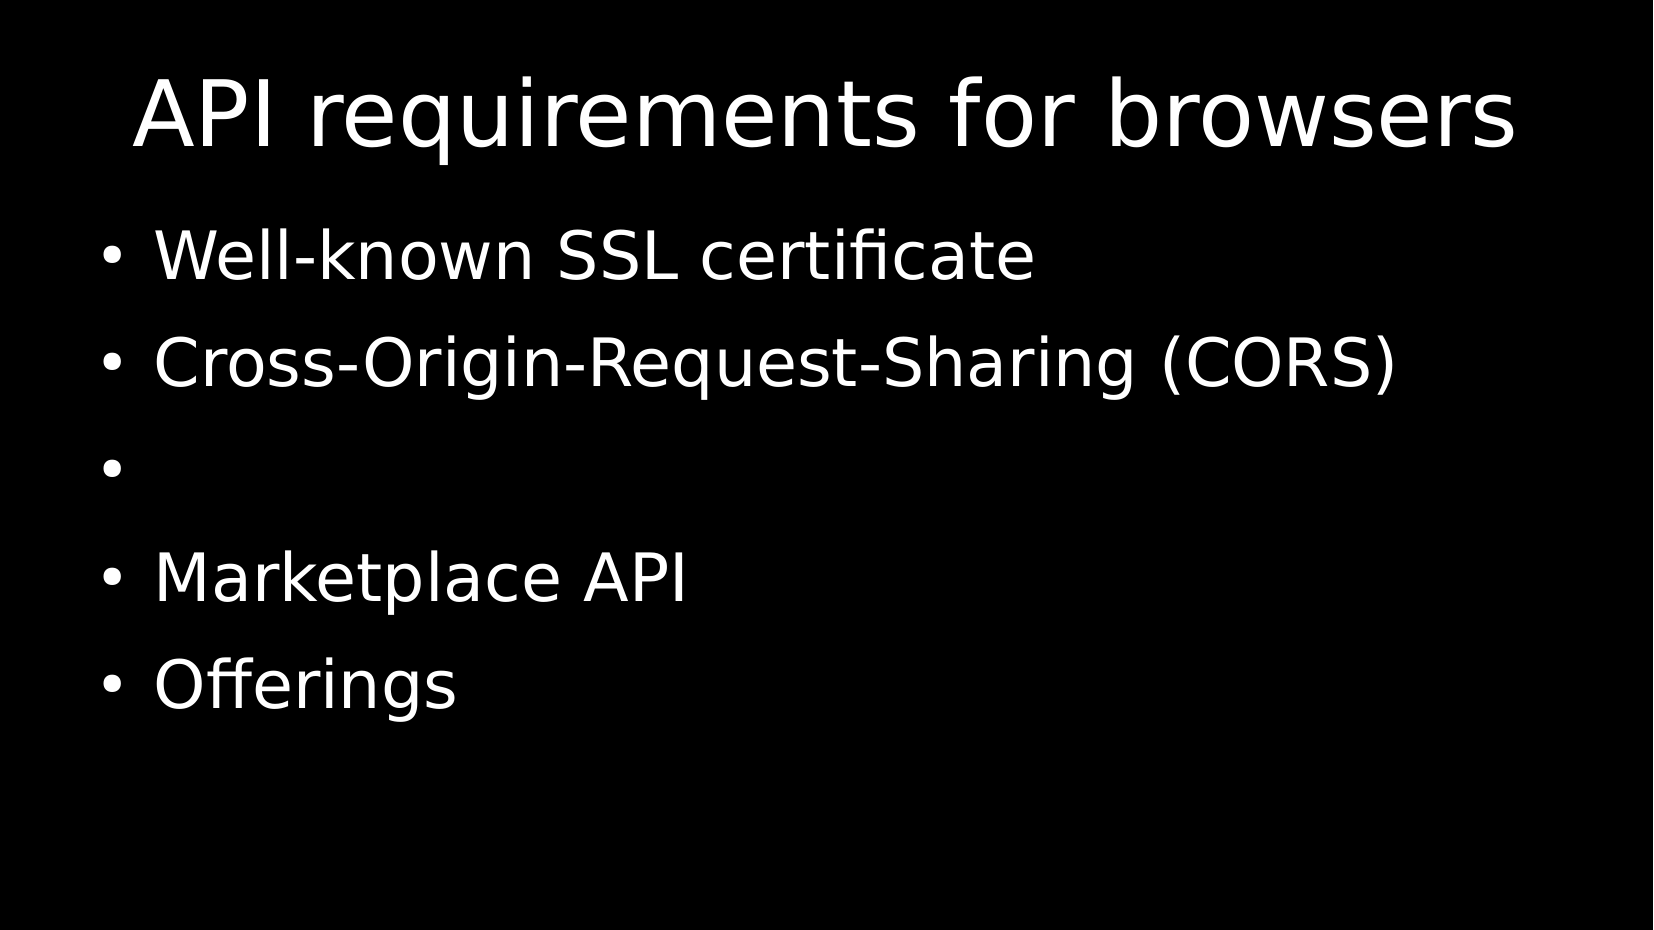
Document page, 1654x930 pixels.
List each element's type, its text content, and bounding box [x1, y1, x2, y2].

title API requirements for browsers [82, 37, 1571, 193]
list Well-known SSL certificate Cross-Origin-Request-Sharing (CORS) Marketplace API Offerings [82, 217, 1571, 757]
